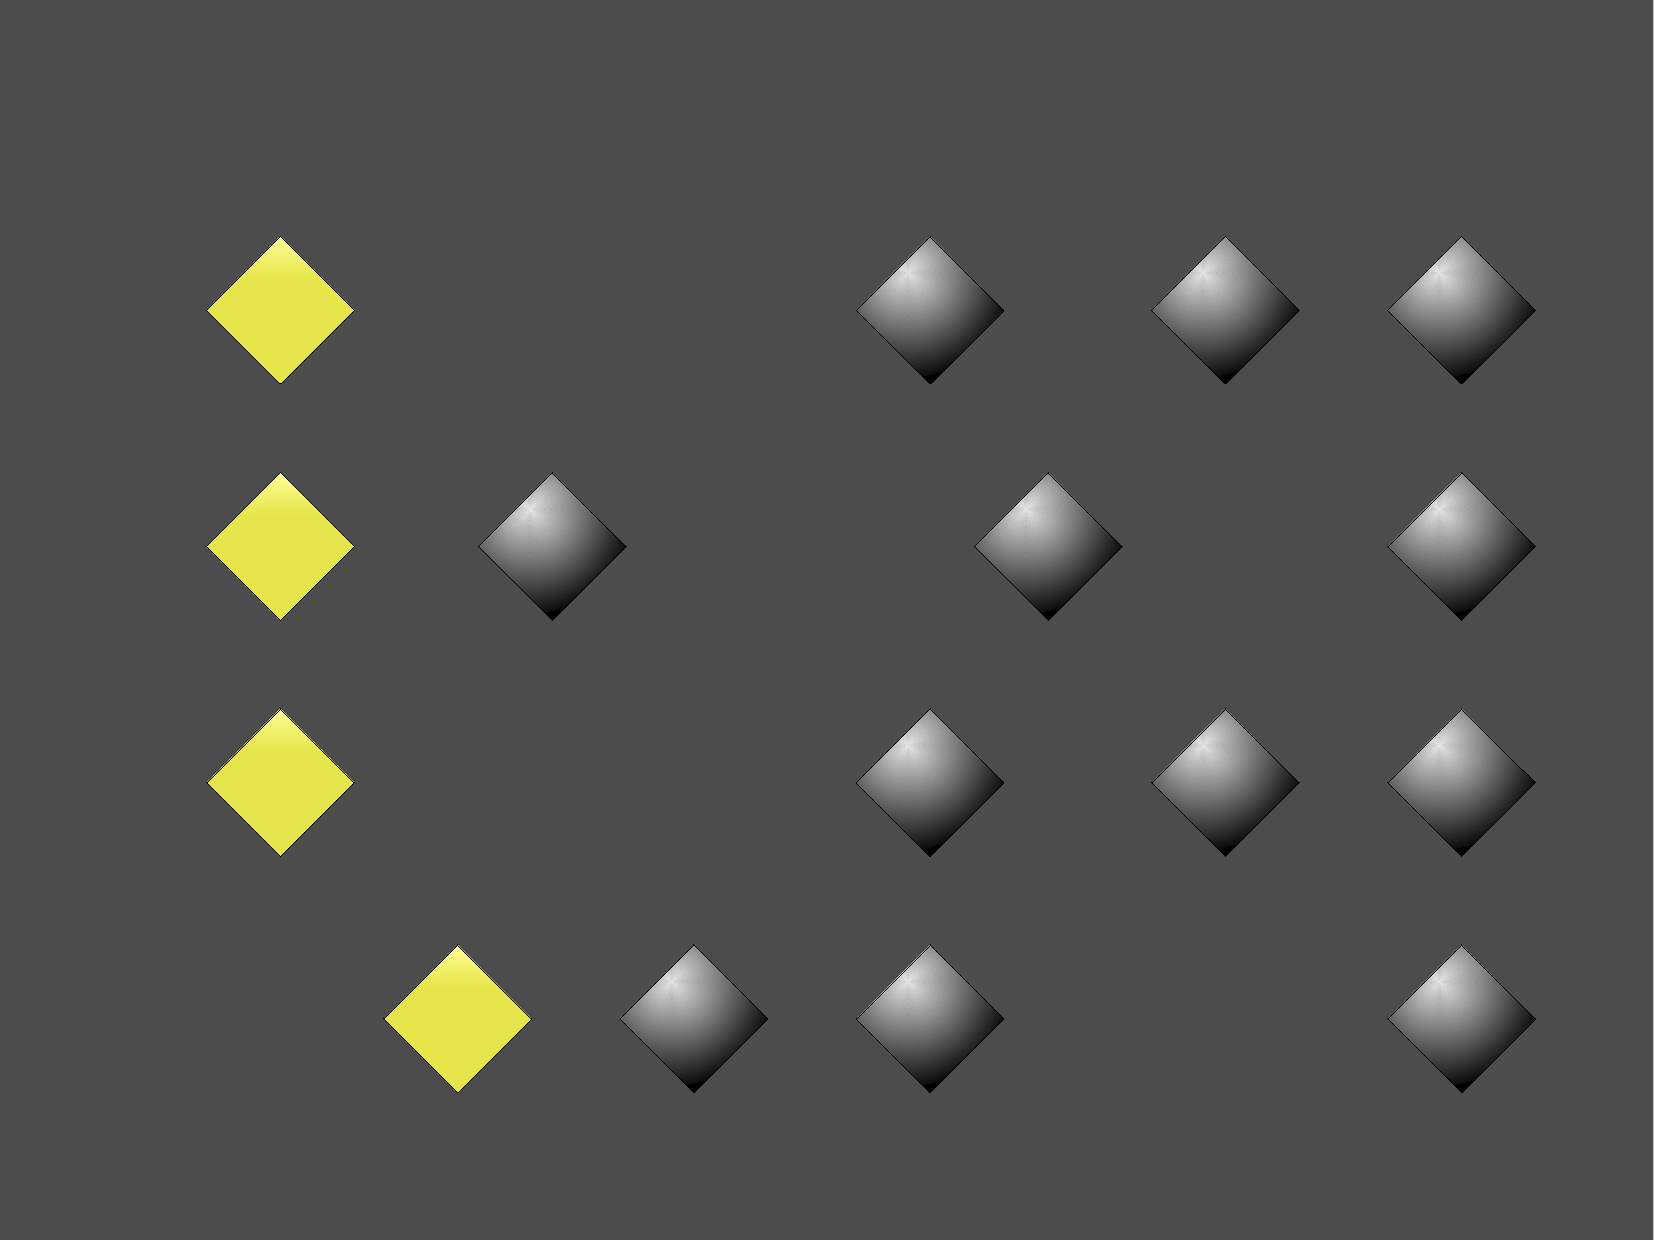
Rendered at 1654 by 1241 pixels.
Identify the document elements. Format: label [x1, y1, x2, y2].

text_box [1387, 472, 1536, 621]
text_box [1151, 236, 1300, 384]
text_box [974, 472, 1123, 621]
text_box [1387, 236, 1536, 384]
text_box [1151, 708, 1300, 857]
text_box [856, 944, 1004, 1093]
text_box [1387, 708, 1536, 857]
text_box [206, 708, 355, 857]
text_box [620, 944, 768, 1093]
text_box [478, 472, 627, 621]
text_box [856, 236, 1004, 384]
text_box [383, 944, 532, 1093]
text_box [856, 708, 1004, 857]
text_box [206, 472, 355, 621]
text_box [1387, 944, 1536, 1093]
text_box [206, 236, 355, 384]
